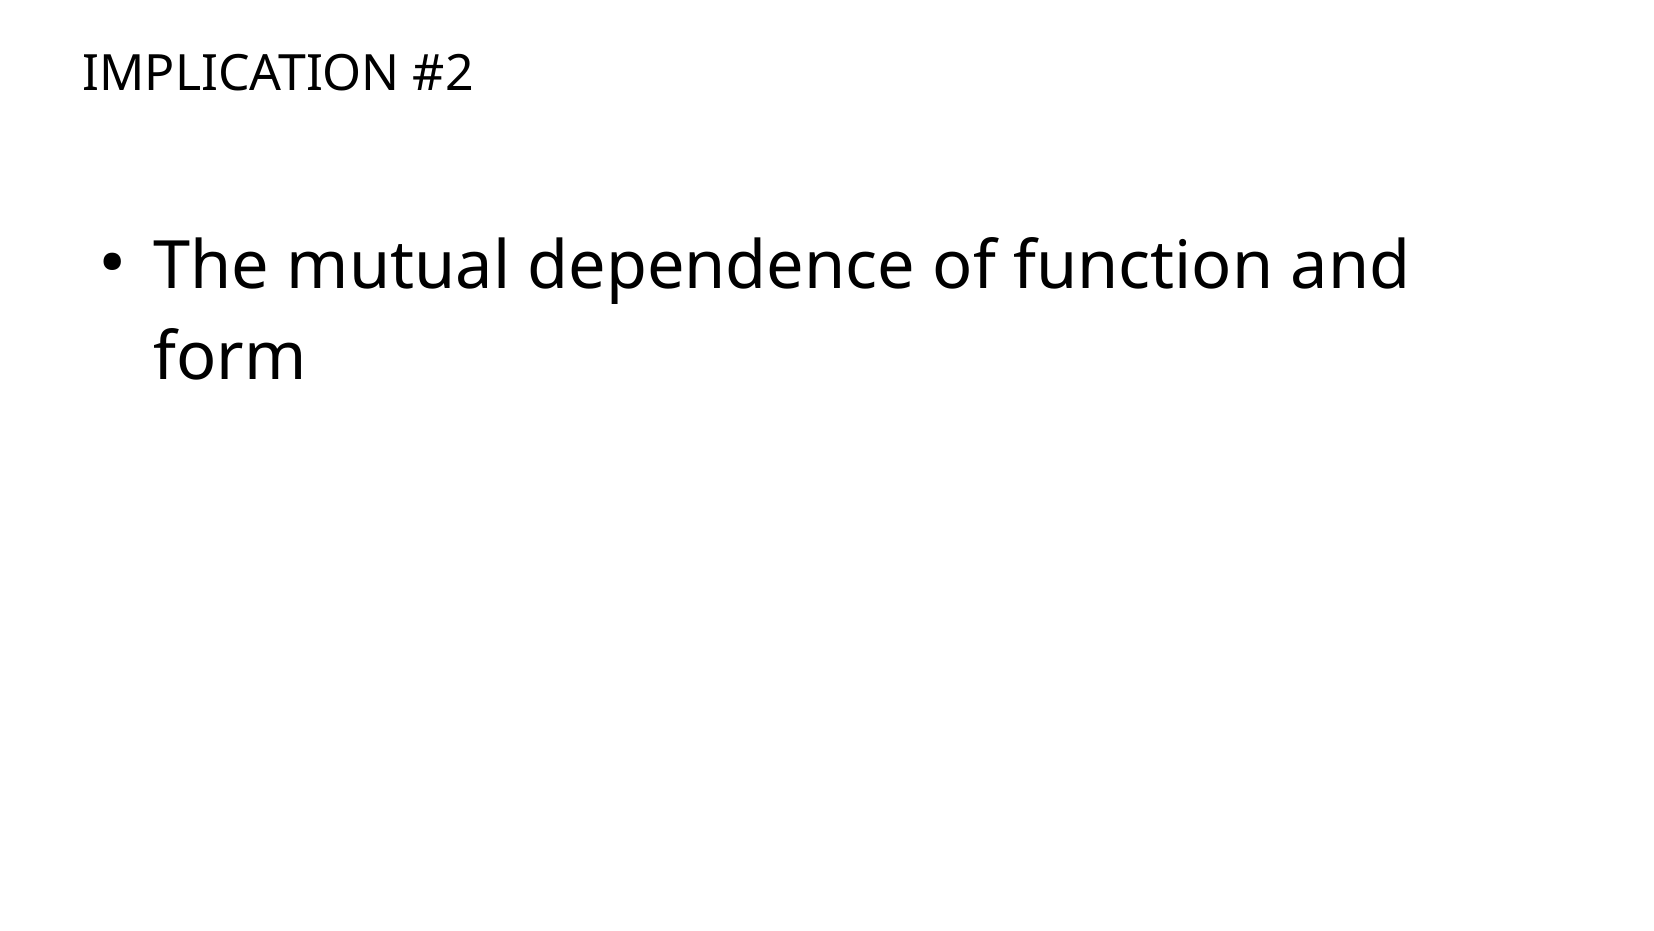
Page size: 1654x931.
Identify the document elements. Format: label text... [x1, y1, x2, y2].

title IMPLICATION #2 [82, 37, 1571, 193]
list The mutual dependence of function and form [82, 217, 1571, 758]
